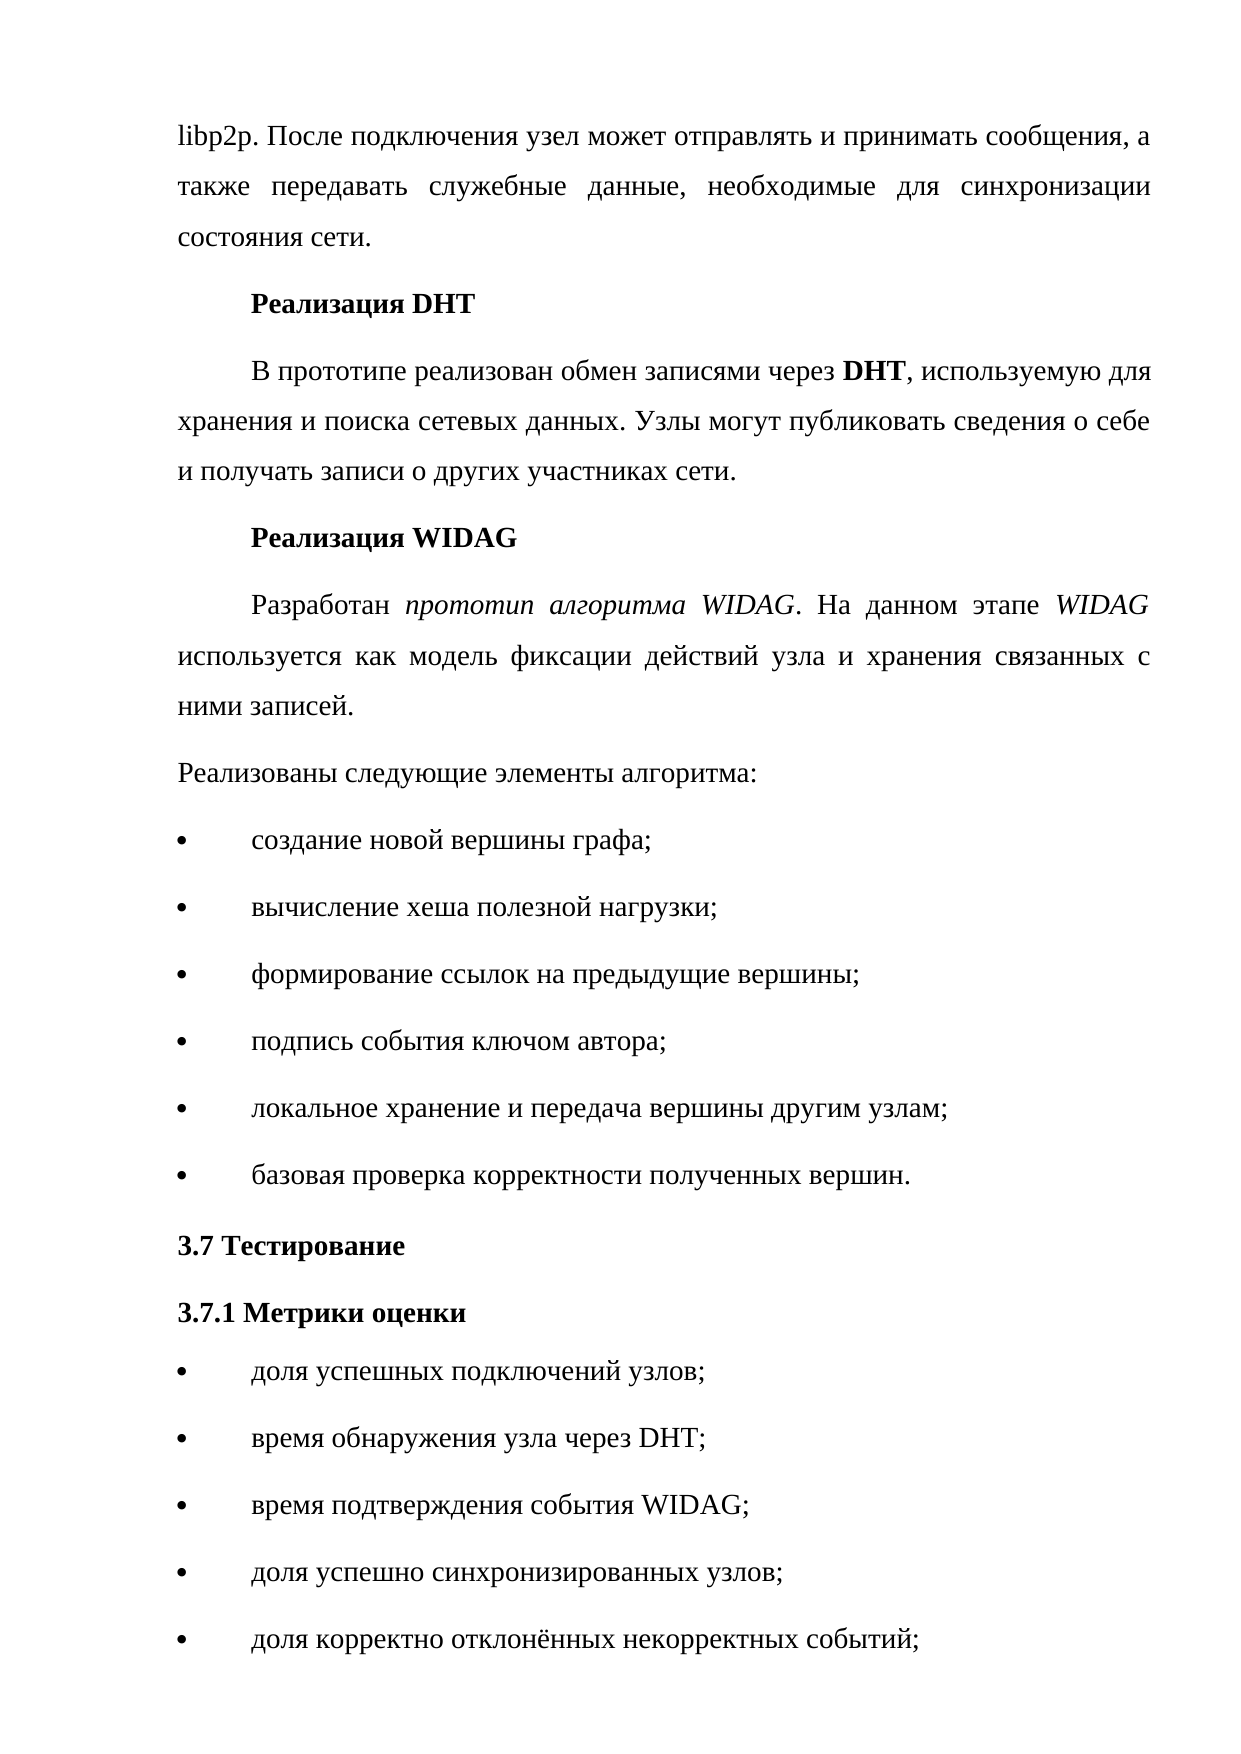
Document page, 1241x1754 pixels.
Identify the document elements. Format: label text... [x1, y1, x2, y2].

text 3.7.1 Метрики оценки [177, 1295, 1152, 1328]
list вычисление хеша полезной нагрузки; [177, 889, 1152, 922]
list время обнаружения узла через DHT; [177, 1421, 1152, 1454]
text В прототипе реализован обмен записями через DHT, используемую для хранения и поиска сетевых данных. Узлы могут публиковать сведения о себе и получать записи о других участниках сети. [177, 353, 1152, 487]
list подпись события ключом автора; [177, 1023, 1152, 1056]
list доля успешных подключений узлов; [177, 1353, 1152, 1387]
text 3.7 Тестирование [177, 1228, 1152, 1261]
list время подтверждения события WIDAG; [177, 1487, 1152, 1521]
text Реализация DHT [177, 286, 1152, 319]
text Разработан прототип алгоритма WIDAG. На данном этапе WIDAG используется как модель фиксации действий узла и хранения связанных с ними записей. [177, 587, 1152, 721]
list формирование ссылок на предыдущие вершины; [177, 956, 1152, 989]
text libp2p. После подключения узел может отправлять и принимать сообщения, а также передавать служебные данные, необходимые для синхронизации состояния сети. [177, 118, 1152, 252]
list базовая проверка корректности полученных вершин. [177, 1157, 1152, 1190]
list доля успешно синхронизированных узлов; [177, 1554, 1152, 1588]
text Реализация WIDAG [177, 520, 1152, 554]
list доля корректно отклонённых некорректных событий; [177, 1621, 1152, 1655]
text Реализованы следующие элементы алгоритма: [177, 755, 1152, 788]
list создание новой вершины графа; [177, 822, 1152, 855]
list локальное хранение и передача вершины другим узлам; [177, 1090, 1152, 1123]
